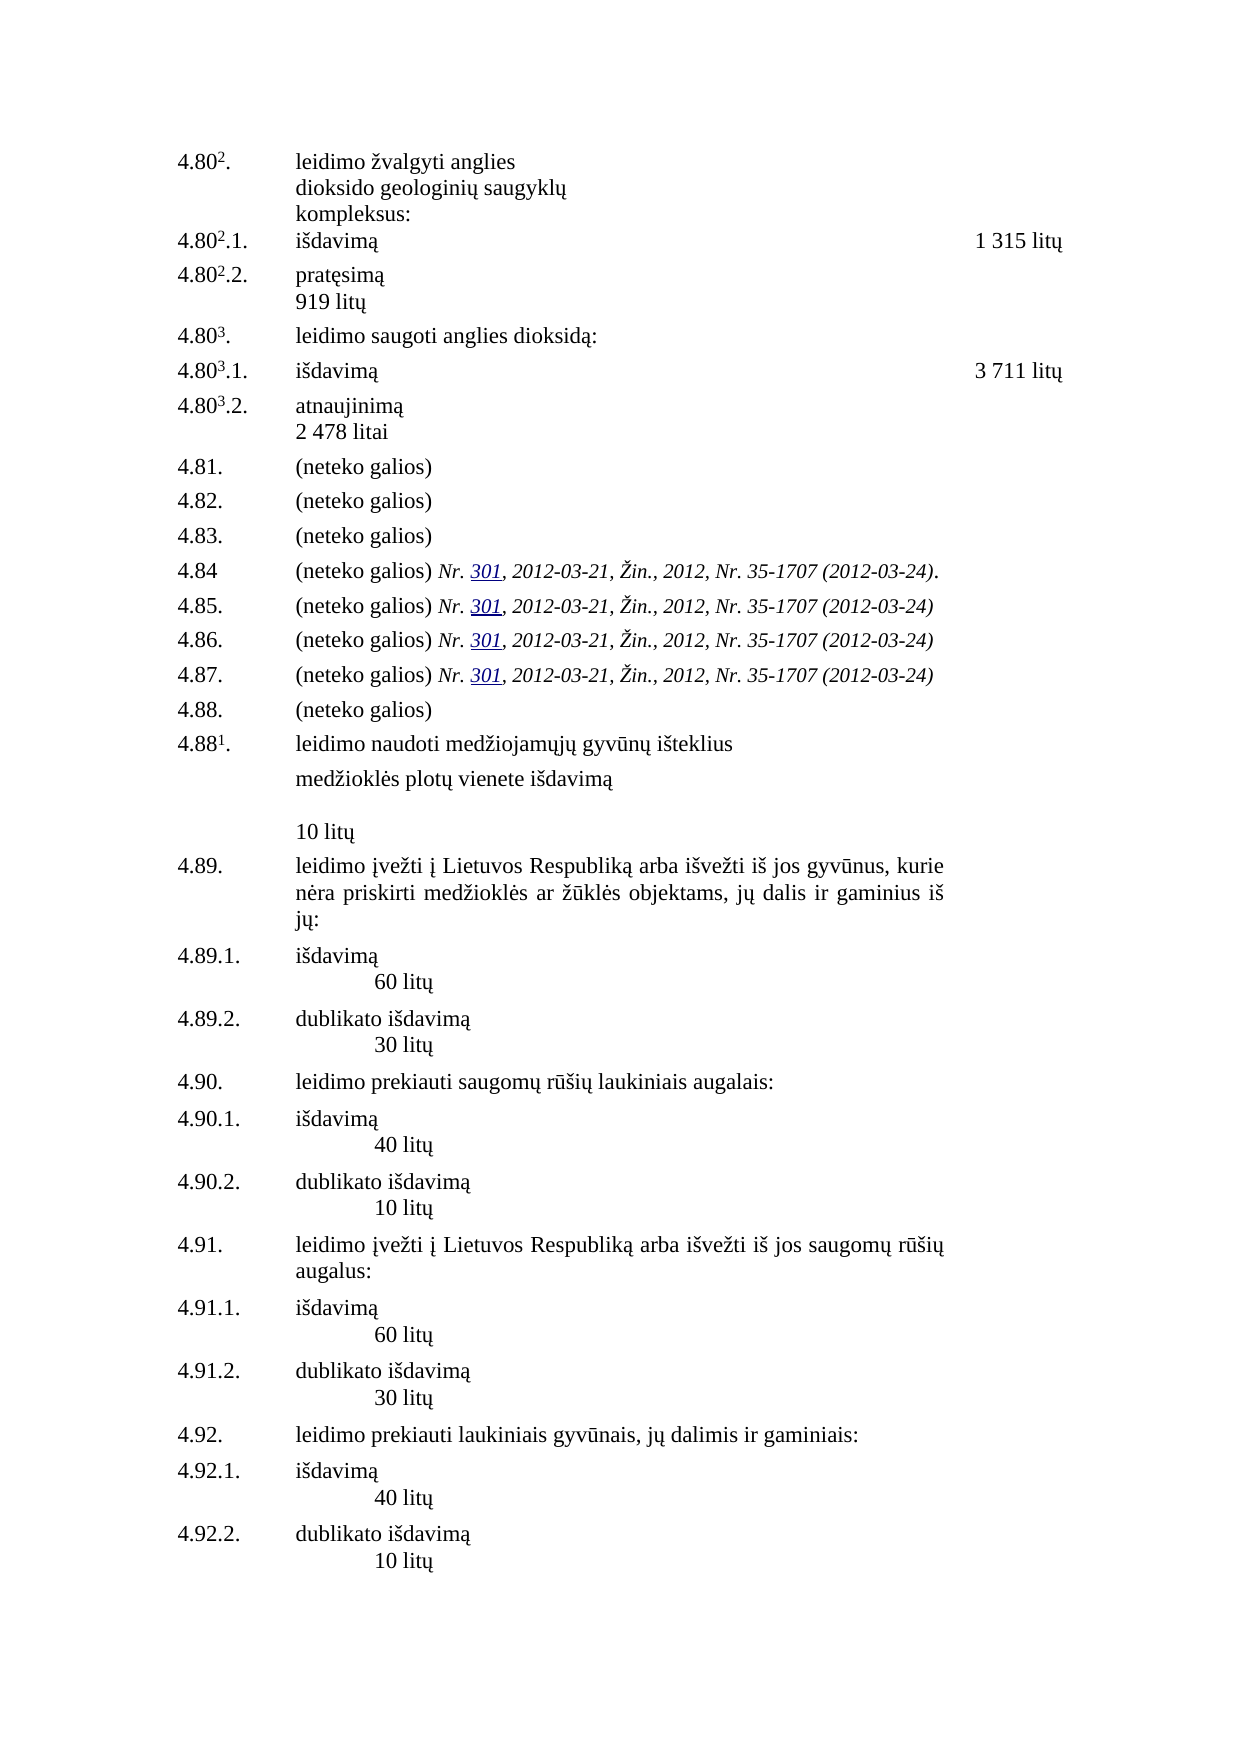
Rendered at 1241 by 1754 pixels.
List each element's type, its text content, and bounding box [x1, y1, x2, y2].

text 4.803.1. išdavimą 3 711 litų [177, 357, 1122, 383]
text 4.83. (neteko galios) [177, 522, 945, 549]
text 4.89.2. dublikato išdavimą 30 litų [177, 1005, 945, 1058]
text 4.87. (neteko galios) Nr. 301, 2012-03-21, Žin., 2012, Nr. 35-1707 (2012-03-24) [177, 661, 945, 687]
text 4.802.2. pratęsimą 919 litų [177, 261, 945, 314]
text 4.881. leidimo naudoti medžiojamųjų gyvūnų išteklius [177, 730, 1122, 757]
text 4.803. leidimo saugoti anglies dioksidą: [177, 322, 1122, 349]
text 4.86. (neteko galios) Nr. 301, 2012-03-21, Žin., 2012, Nr. 35-1707 (2012-03-24) [177, 626, 945, 653]
text 4.90. leidimo prekiauti saugomų rūšių laukiniais augalais: [177, 1068, 945, 1094]
text 4.92. leidimo prekiauti laukiniais gyvūnais, jų dalimis ir gaminiais: [177, 1421, 945, 1447]
text 4.90.2. dublikato išdavimą 10 litų [177, 1168, 945, 1221]
text 4.82. (neteko galios) [177, 488, 945, 514]
text 4.91.2. dublikato išdavimą 30 litų [177, 1357, 945, 1410]
text 4.92.2. dublikato išdavimą 10 litų [177, 1521, 945, 1573]
text 4.92.1. išdavimą 40 litų [177, 1457, 945, 1510]
text 4.81. (neteko galios) [177, 453, 945, 479]
text 4.84 (neteko galios) Nr. 301, 2012-03-21, Žin., 2012, Nr. 35-1707 (2012-03-24). [177, 557, 945, 583]
text medžioklės plotų vienete išdavimą 10 litų [295, 765, 945, 844]
text dioksido geologinių saugyklų [177, 174, 1122, 200]
text kompleksus: [177, 200, 1122, 227]
text 4.91. leidimo įvežti į Lietuvos Respubliką arba išvežti iš jos saugomų rūšių augalus: [177, 1231, 945, 1284]
text 4.89.1. išdavimą 60 litų [177, 942, 945, 995]
text 4.91.1. išdavimą 60 litų [177, 1294, 945, 1347]
text 4.89. leidimo įvežti į Lietuvos Respubliką arba išvežti iš jos gyvūnus, kurie nėra priskirti medžioklės ar žūklės objektams, jų dalis ir gaminius iš jų: [177, 852, 945, 932]
text 4.803.2. atnaujinimą 2 478 litai [177, 392, 945, 444]
text 4.802.1. išdavimą 1 315 litų [177, 227, 1122, 253]
text 4.85. (neteko galios) Nr. 301, 2012-03-21, Žin., 2012, Nr. 35-1707 (2012-03-24) [177, 592, 945, 618]
text 4.90.1. išdavimą 40 litų [177, 1105, 945, 1158]
text 4.802. leidimo žvalgyti anglies [177, 148, 1122, 174]
text 4.88. (neteko galios) [177, 696, 945, 722]
